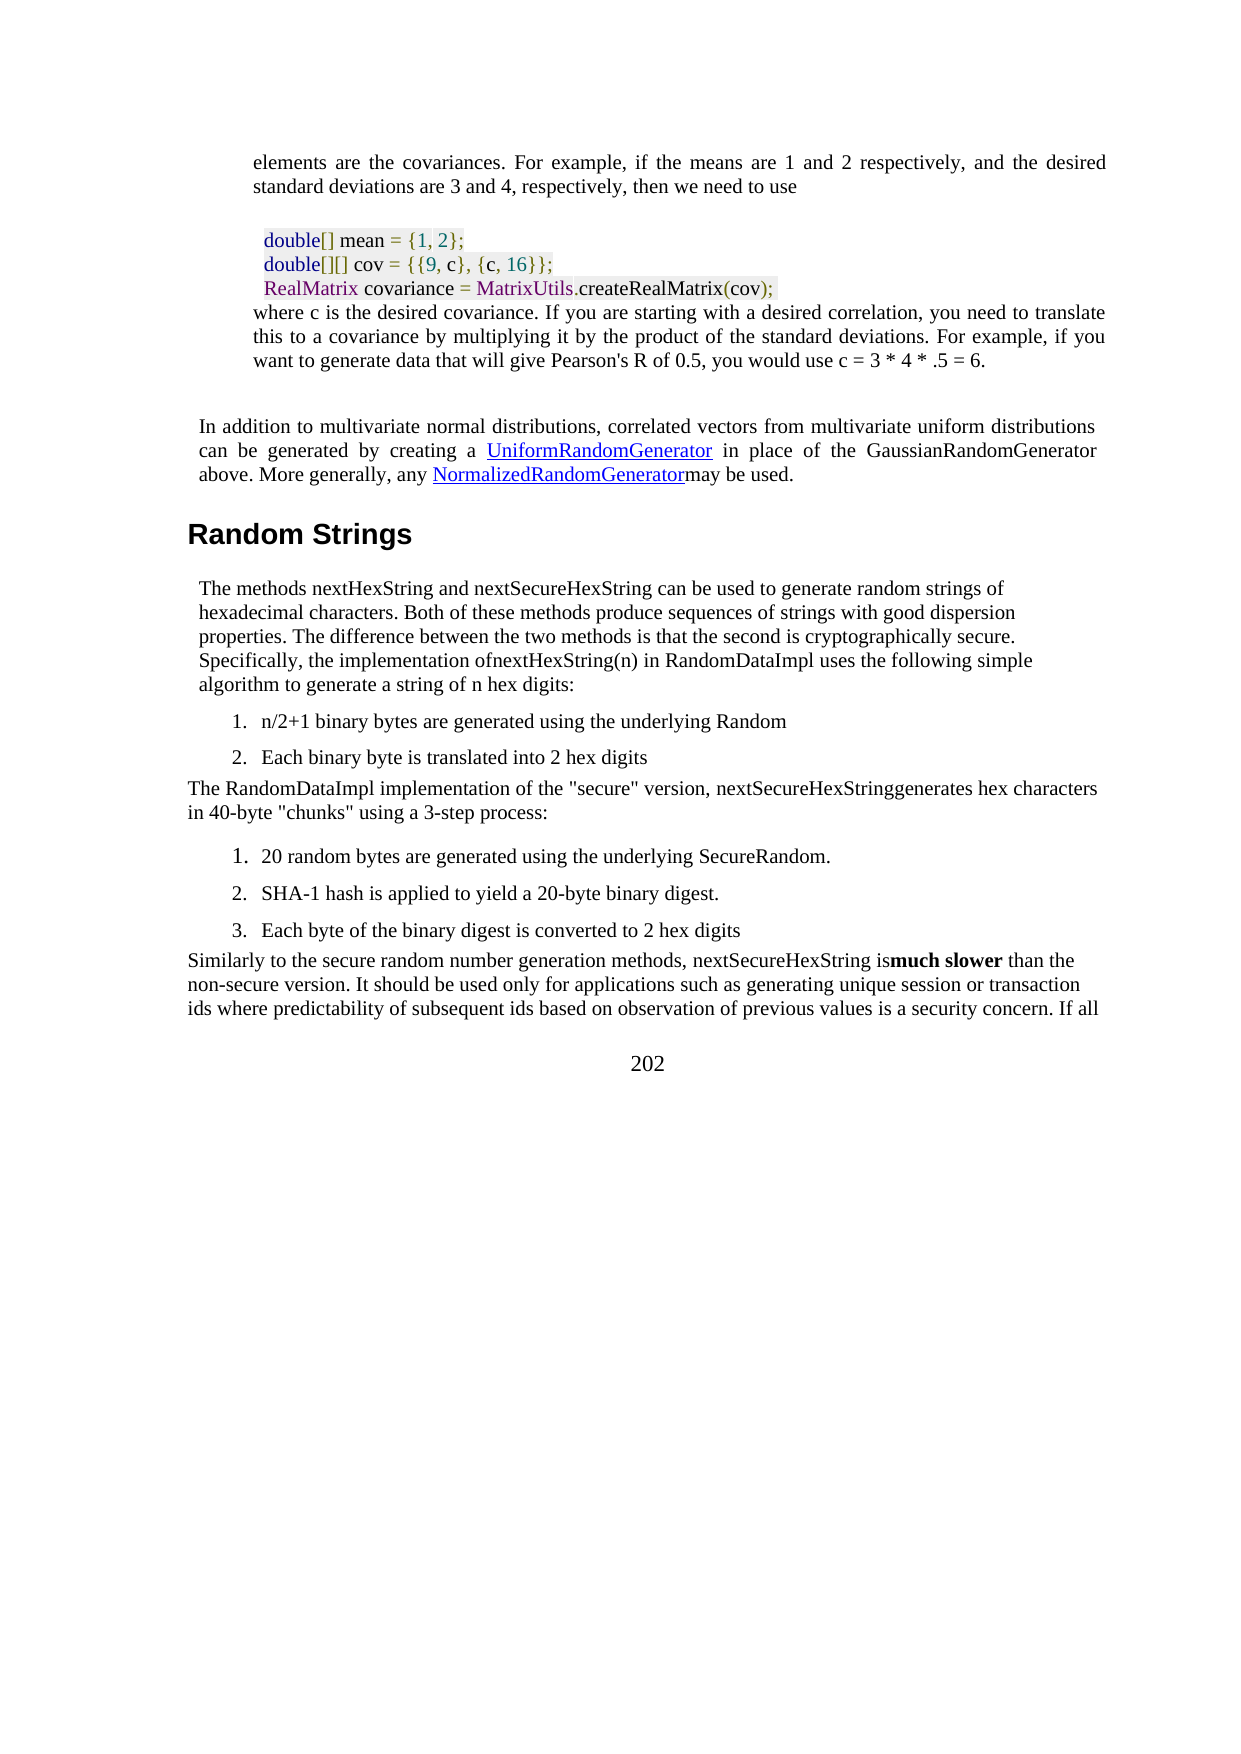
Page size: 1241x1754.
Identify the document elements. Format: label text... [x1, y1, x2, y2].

subtitle Random Strings [187, 517, 1108, 551]
text In addition to multivariate normal distributions, correlated vectors from multivariate uniform distributions can be generated by creating a UniformRandomGenerator in place of the GaussianRandomGenerator above. More generally, any NormalizedRandomGeneratormay be used. [198, 414, 1097, 486]
list elements are the covariances. For example, if the means are 1 and 2 respectively, and the desired standard deviations are 3 and 4, respectively, then we need to use [253, 150, 1108, 198]
text double[][] cov = {{9, c}, {c, 16}}; [264, 252, 1097, 276]
list SHA-1 hash is applied to yield a 20-byte binary digest. [232, 881, 1108, 905]
text RealMatrix covariance = MatrixUtils.createRealMatrix(cov); [264, 276, 1097, 300]
list Each byte of the binary digest is converted to 2 hex digits [232, 918, 1108, 942]
text The RandomDataImpl implementation of the "secure" version, nextSecureHexStringgenerates hex characters in 40-byte "chunks" using a 3-step process: [187, 776, 1108, 824]
text double[] mean = {1, 2}; [264, 228, 1097, 252]
list where c is the desired covariance. If you are starting with a desired correlation, you need to translate this to a covariance by multiplying it by the product of the standard deviations. For example, if you want to generate data that will give Pearson's R of 0.5, you would use c = 3 * 4 * .5 = 6. [253, 300, 1108, 372]
text Similarly to the secure random number generation methods, nextSecureHexString ismuch slower than the non-secure version. It should be used only for applications such as generating unique session or transaction ids where predictability of subsequent ids based on observation of previous values is a security concern. If all [187, 948, 1108, 1020]
list n/2+1 binary bytes are generated using the underlying Random [232, 709, 1108, 733]
text The methods nextHexString and nextSecureHexString can be used to generate random strings of hexadecimal characters. Both of these methods produce sequences of strings with good dispersion properties. The difference between the two methods is that the second is cryptographically secure. Specifically, the implementation ofnextHexString(n) in RandomDataImpl uses the following simple algorithm to generate a string of n hex digits: [198, 576, 1097, 696]
list 20 random bytes are generated using the underlying SecureRandom. [232, 842, 1108, 869]
list Each binary byte is translated into 2 hex digits [232, 745, 1108, 769]
